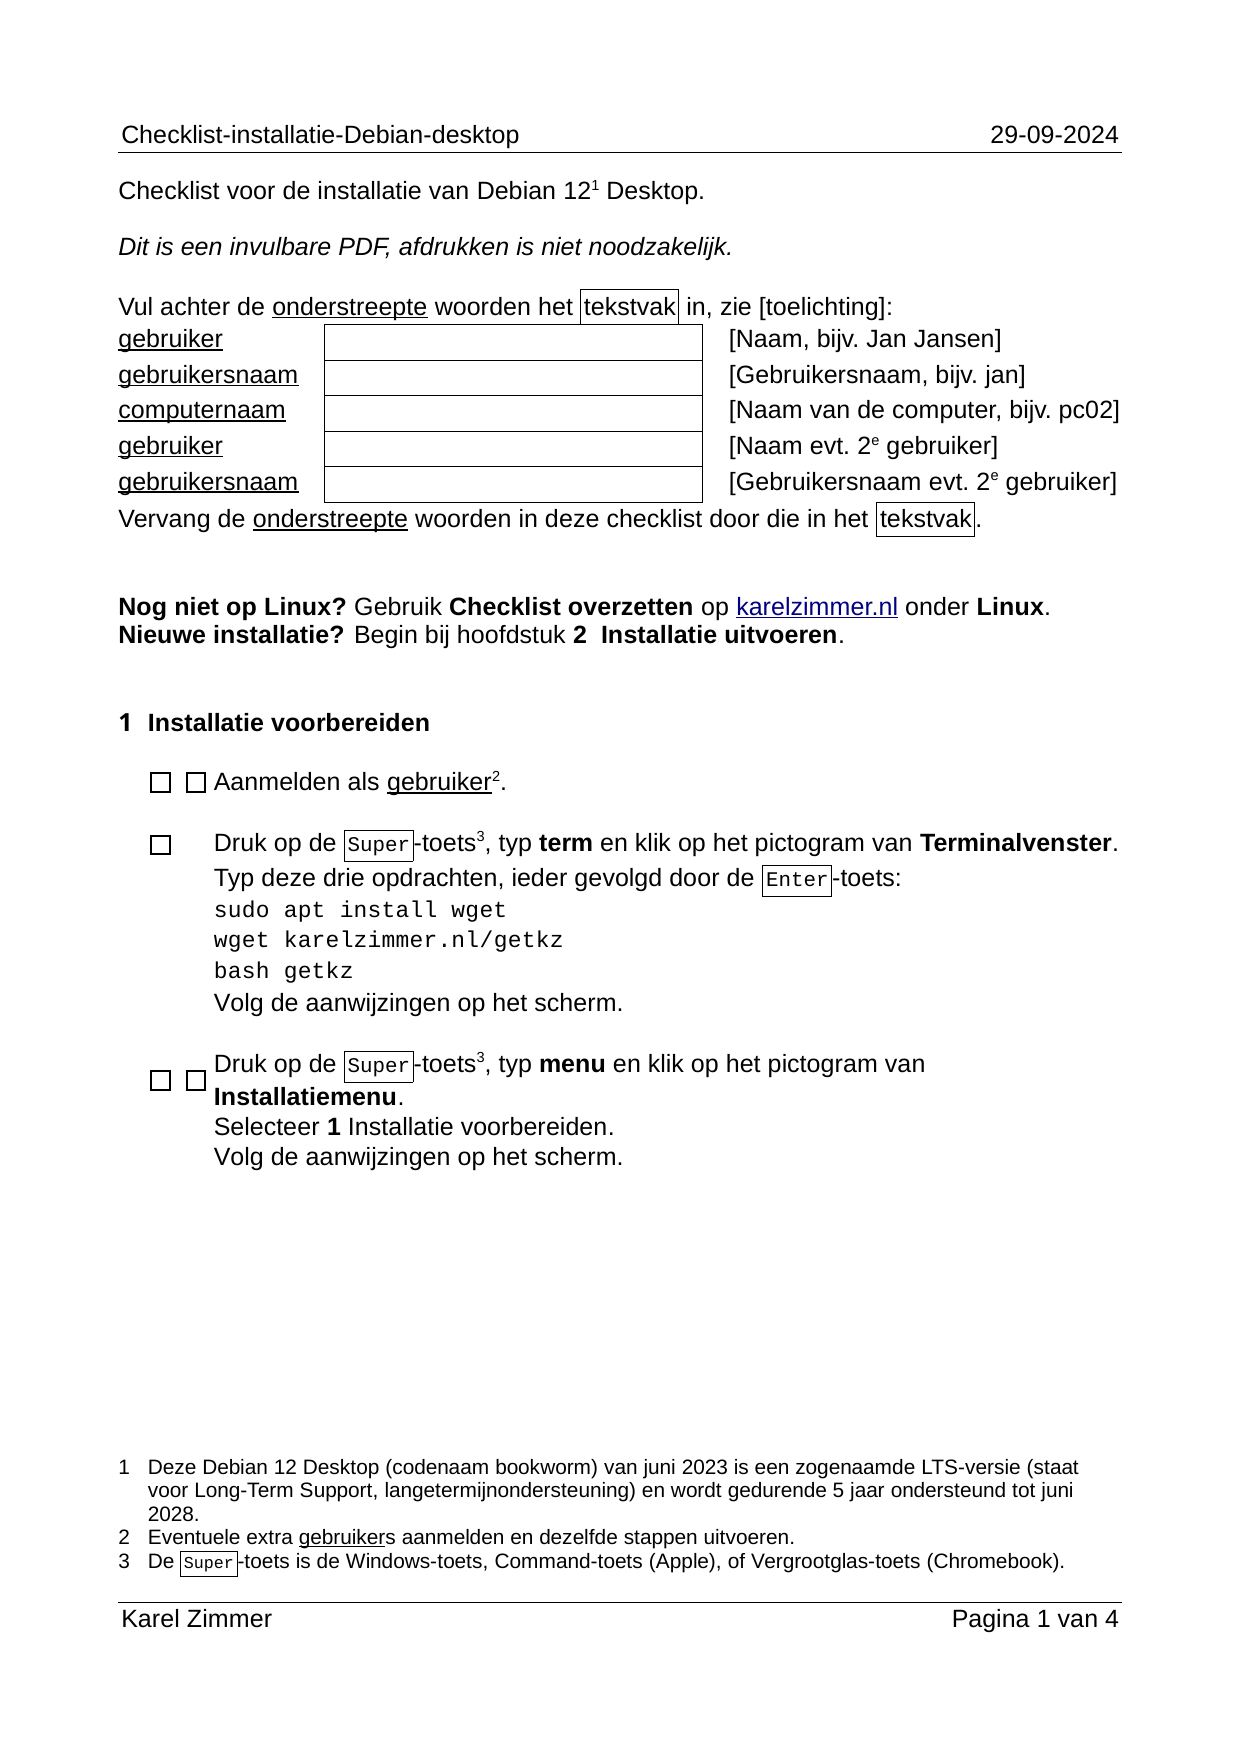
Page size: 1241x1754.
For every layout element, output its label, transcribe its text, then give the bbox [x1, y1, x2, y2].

table_cell [118, 958, 142, 988]
text [Gebruikersnaam, bijv. jan] [703, 360, 1122, 395]
table_cell [142, 928, 177, 958]
text GEBRUIKERSNaaM [118, 466, 324, 502]
table_cell Druk op de Super-toets3, typ menu en klik op het pictogram van Installatiemenu. [213, 1049, 1122, 1112]
table_cell [118, 988, 142, 1018]
table_cell [177, 1049, 213, 1112]
text Deze Debian 12 Desktop (codenaam bookworm) van juni 2023 is een zogenaamde LTS-versie (staat voor Long-Term Support, langetermijnondersteuning) en wordt gedurende 5 jaar ondersteund tot juni 2028. [118, 1455, 1122, 1526]
table_cell [118, 928, 142, 958]
text Nieuwe installatie? Begin bij hoofdstuk 2 Installatie uitvoeren. [118, 621, 1122, 649]
text Vul achter de ONDERSTREEPTE woorden het [118, 289, 580, 324]
table_cell [142, 1049, 177, 1112]
table_cell bash getkz [213, 958, 1122, 988]
table_cell [177, 928, 213, 958]
text Vervang de ONDERSTREEPTE woorden in deze checklist door die in het [118, 502, 876, 537]
text Dit is een invulbare PDF, afdrukken is niet noodzakelijk. [118, 233, 1122, 261]
table_cell Volg de aanwijzingen op het scherm. [213, 988, 1122, 1018]
table_header [177, 767, 213, 797]
text [Gebruikersnaam evt. 2e gebruiker] [703, 466, 1122, 502]
list Installatie voorbereiden [118, 705, 1122, 739]
table_cell [118, 863, 142, 897]
table_cell [142, 828, 177, 862]
table_cell sudo apt install wget [213, 897, 1122, 928]
table_cell [118, 897, 142, 928]
table_header Aanmelden als gebruiker. [213, 767, 1122, 797]
text GEBRUIKER [118, 324, 324, 360]
table_cell Druk op de Super-toets, typ term en klik op het pictogram van Terminalvenster. [213, 828, 1122, 862]
table_cell [142, 1112, 177, 1142]
text tekstvak [581, 290, 678, 324]
table_cell [177, 798, 213, 828]
table_header [118, 767, 142, 797]
table_cell [142, 897, 177, 928]
text in, zie [toelichting]: [679, 289, 1122, 324]
table_cell [118, 1112, 142, 1142]
table_cell [118, 1142, 142, 1172]
table_cell [118, 1049, 142, 1112]
table_cell [142, 1019, 177, 1049]
table_cell [142, 798, 177, 828]
table_cell [213, 798, 1122, 828]
table_cell Typ deze drie opdrachten, ieder gevolgd door de Enter-toets: [213, 863, 1122, 897]
text COMPUTERNAAM [118, 395, 324, 431]
table_cell wget karelzimmer.nl/getkz [213, 928, 1122, 958]
text [Naam evt. 2e gebruiker] [703, 431, 1122, 466]
table_cell [177, 1019, 213, 1049]
table_cell [177, 988, 213, 1018]
table_cell [177, 863, 213, 897]
table_cell [142, 863, 177, 897]
table_cell [177, 1112, 213, 1142]
table_cell [118, 798, 142, 828]
text gebruikersnaam [118, 360, 324, 395]
table_cell [213, 1019, 1122, 1049]
text . [975, 502, 1122, 537]
table_header [142, 767, 177, 797]
table_cell [177, 897, 213, 928]
text Checklist voor de installatie van Debian 12 Desktop. [118, 177, 1122, 205]
table_cell [142, 988, 177, 1018]
text Nog niet op Linux? Gebruik Checklist overzetten op karelzimmer.nl onder Linux. [118, 593, 1122, 621]
table_cell Volg de aanwijzingen op het scherm. [213, 1142, 1122, 1172]
table_cell [177, 828, 213, 862]
text [Naam van de computer, bijv. pc02] [703, 395, 1122, 431]
text GEBRUIKER [118, 431, 324, 466]
text [Naam, bijv. Jan Jansen] [703, 324, 1122, 360]
table_cell [142, 1142, 177, 1172]
table_cell [118, 1019, 142, 1049]
table_cell Selecteer 1 Installatie voorbereiden. [213, 1112, 1122, 1142]
text tekstvak [877, 503, 974, 536]
table_cell [177, 1142, 213, 1172]
table_cell [177, 958, 213, 988]
table_cell [142, 958, 177, 988]
table_cell [118, 828, 142, 862]
